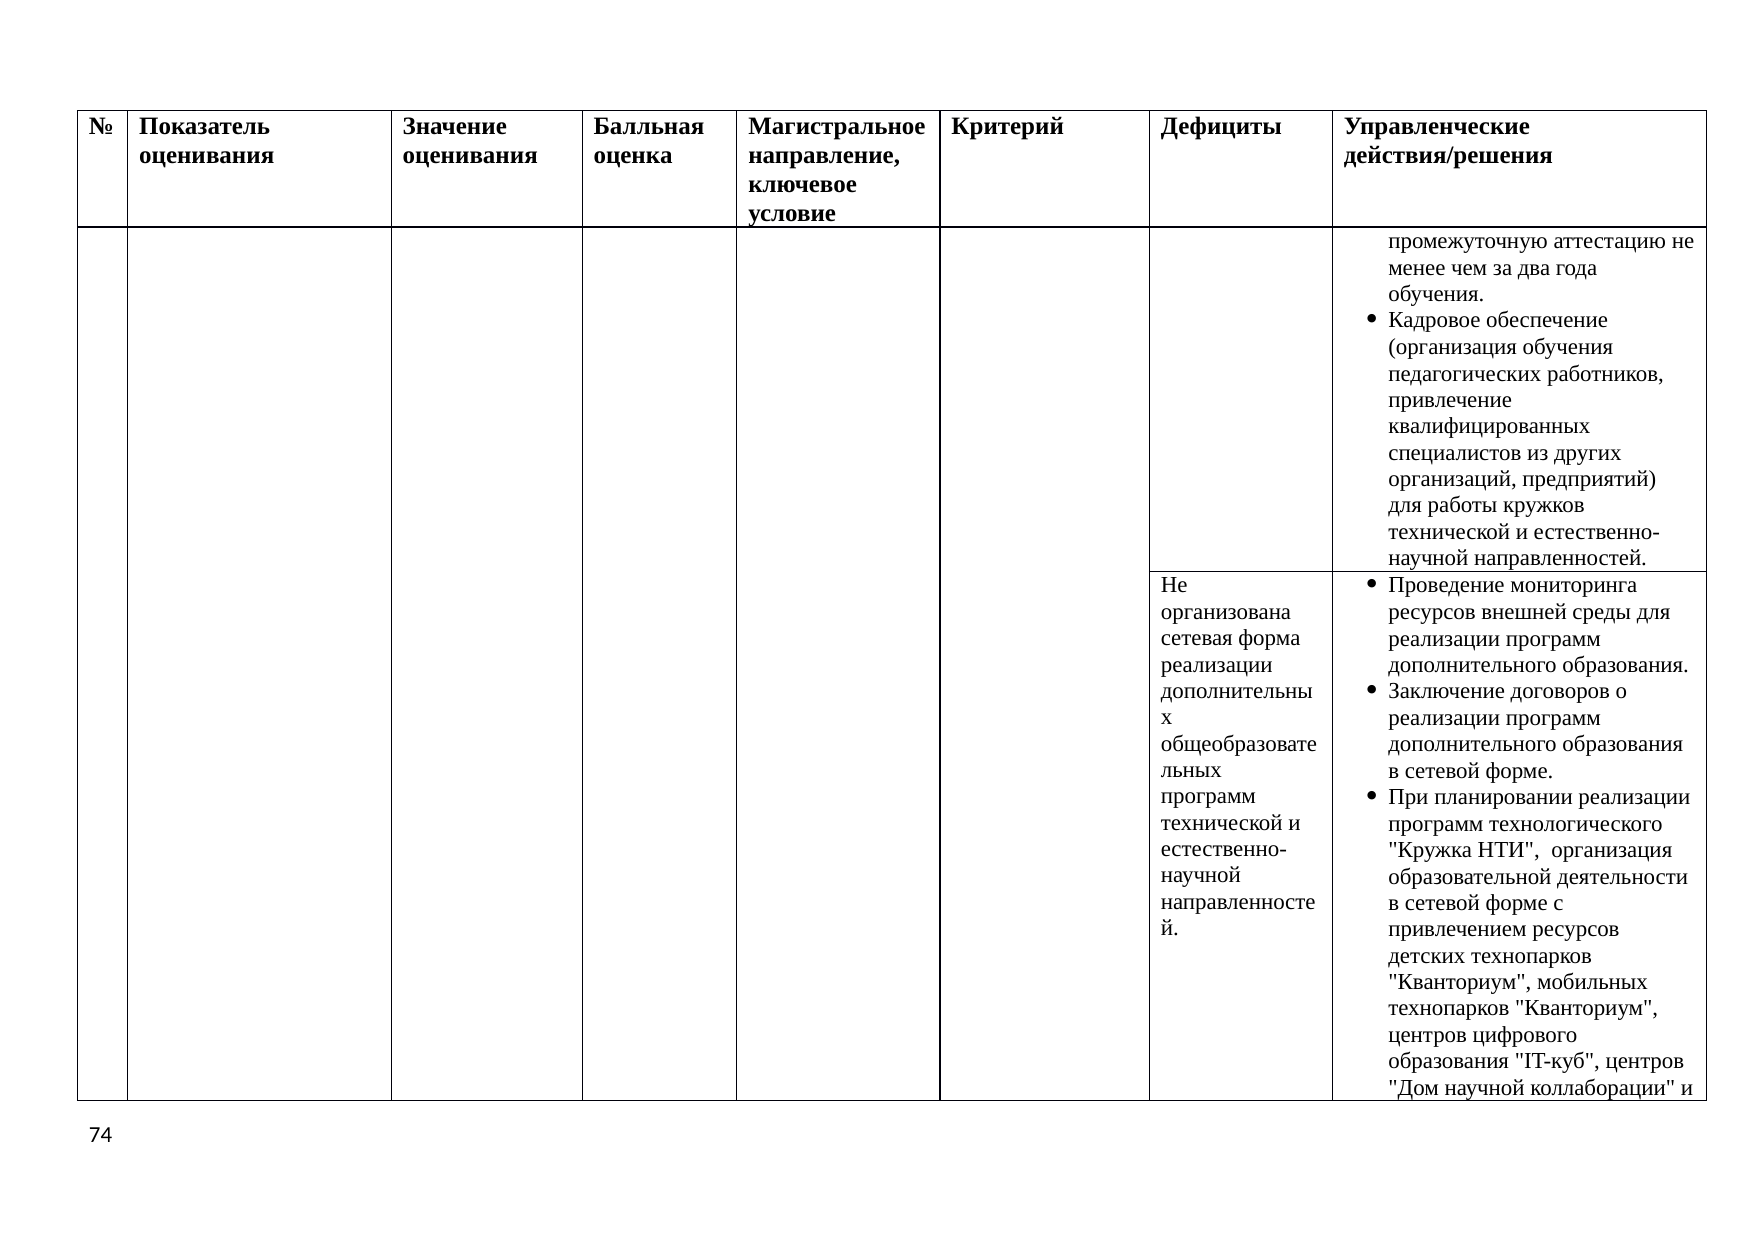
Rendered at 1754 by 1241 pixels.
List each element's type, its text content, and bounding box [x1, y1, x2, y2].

table_cell [941, 228, 1149, 1100]
table_cell [392, 228, 582, 1100]
table_header Критерий [941, 111, 1149, 226]
table_header № [78, 111, 127, 226]
table_cell [1150, 228, 1332, 571]
table_header Управленческие действия/решения [1333, 111, 1706, 226]
table_cell промежуточную аттестацию не менее чем за два года обучения. Кадровое обеспечение (организация обучения педагогических работников, привлечение квалифицированных специалистов из других организаций, предприятий) для работы кружков технической и естественно-научной направленностей. [1333, 228, 1706, 571]
table_cell [583, 228, 736, 1100]
table_header Значение оценивания [392, 111, 582, 226]
table_header Магистральное направление, ключевое условие [737, 111, 939, 226]
table_cell Не организована сетевая форма реализации дополнительных общеобразовательных программ технической и естественно-научной направленностей. [1150, 572, 1332, 1100]
table_cell [78, 228, 127, 1100]
table_header Дефициты [1150, 111, 1332, 226]
table_cell [128, 228, 391, 1100]
table_cell Проведение мониторинга ресурсов внешней среды для реализации программ дополнительного образования. Заключение договоров о реализации программ дополнительного образования в сетевой форме. При планировании реализации программ технологического "Кружка НТИ", организация образовательной деятельности в сетевой форме с привлечением ресурсов детских технопарков "Кванториум", мобильных технопарков "Кванториум", центров цифрового образования "IT-куб", центров "Дом научной коллаборации" и [1333, 572, 1706, 1100]
table_header Показатель оценивания [128, 111, 391, 226]
table_cell [737, 228, 939, 1100]
table_header Балльная оценка [583, 111, 736, 226]
